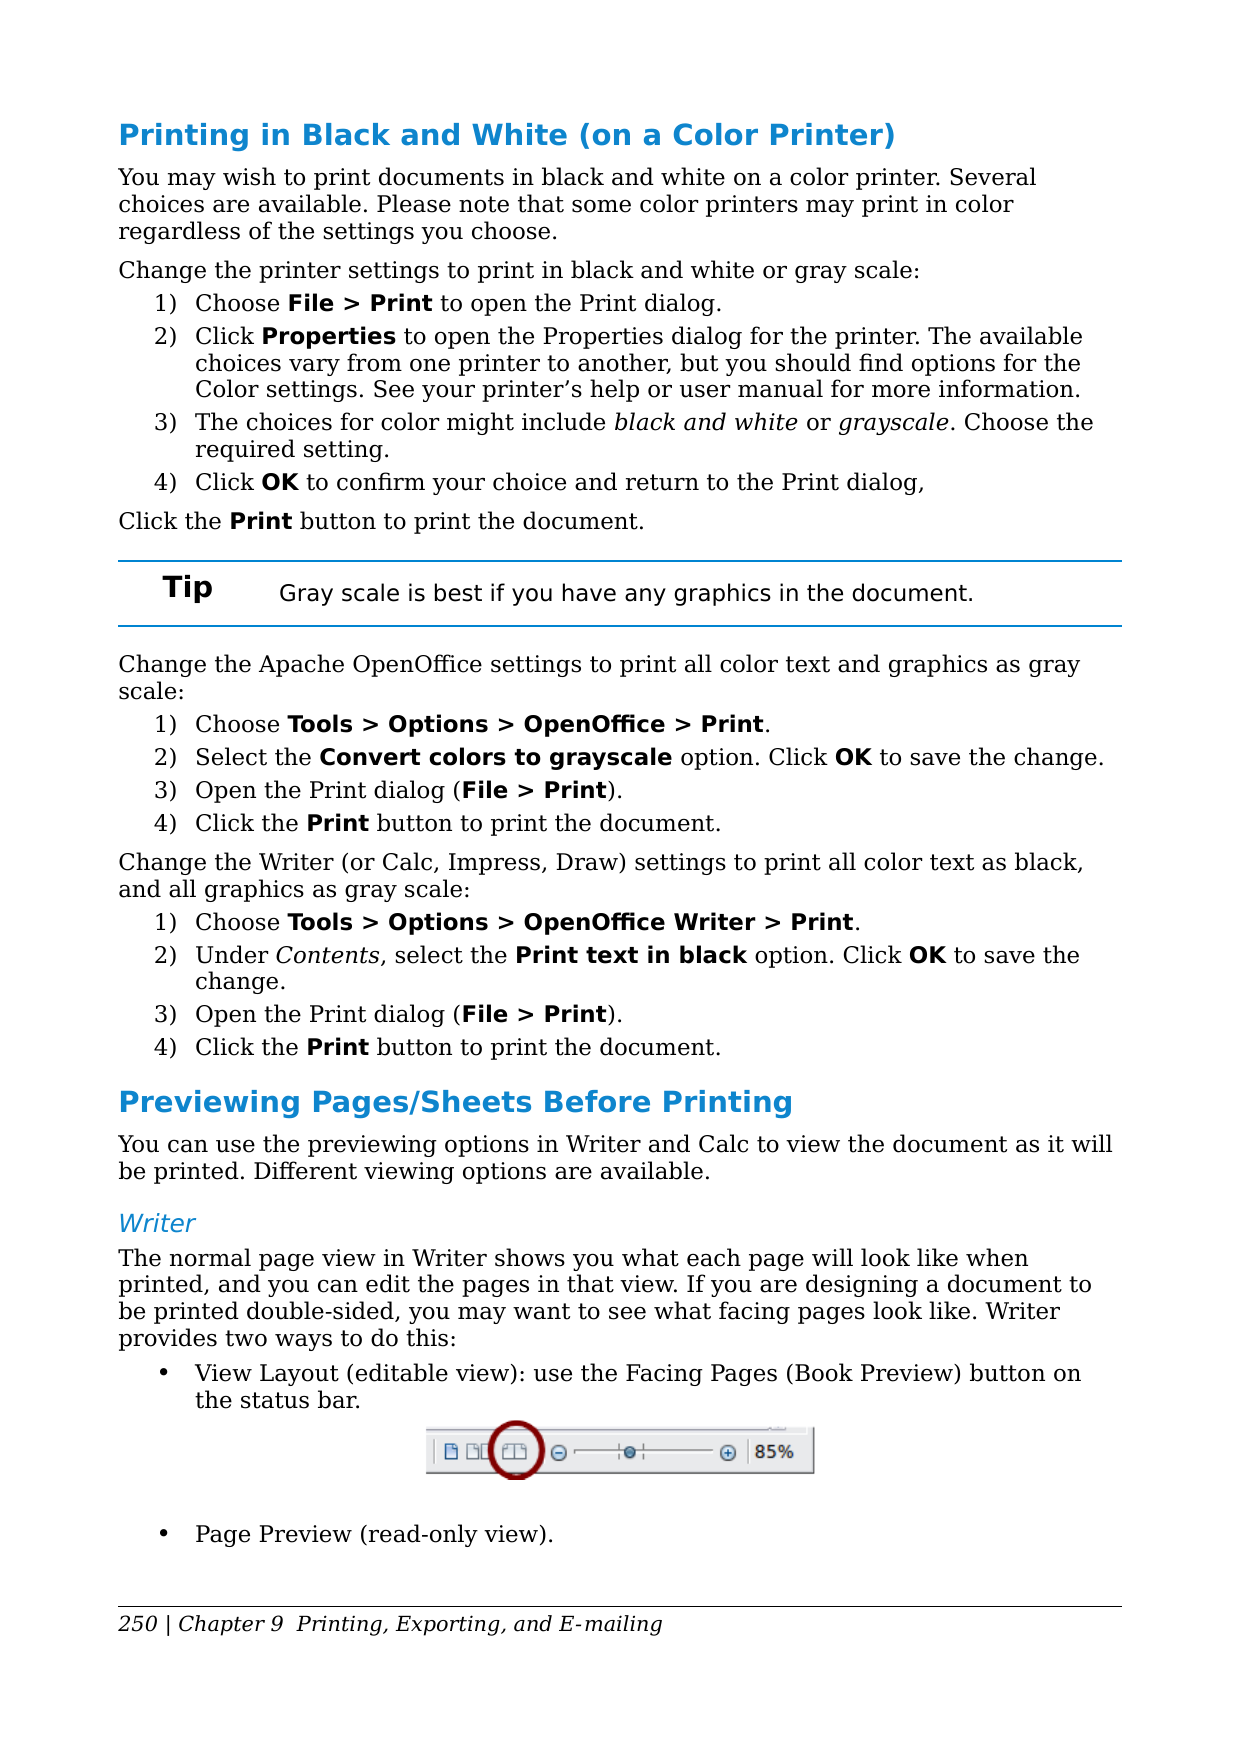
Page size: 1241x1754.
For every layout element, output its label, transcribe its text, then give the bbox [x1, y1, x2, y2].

text Click the Print button to print the document. [118, 508, 1122, 535]
text You may wish to print documents in black and white on a color printer. Several choices are available. Please note that some color printers may print in color regardless of the settings you choose. [118, 164, 1122, 244]
list Open the Print dialog (File > Print). [177, 777, 1122, 804]
table_header Tip [118, 562, 257, 625]
subtitle Writer [118, 1209, 1122, 1238]
list Change the printer settings to print in black and white or gray scale: [118, 257, 1122, 284]
list Change the Apache OpenOffice settings to print all color text and graphics as gray scale: [118, 651, 1122, 705]
list Click the Print button to print the document. [177, 810, 1122, 837]
list Click OK to confirm your choice and return to the Print dialog, [177, 469, 1122, 496]
list Choose Tools > Options > OpenOffice > Print. [177, 711, 1122, 738]
table_header Gray scale is best if you have any graphics in the document. [258, 562, 1122, 625]
list Choose File > Print to open the Print dialog. [177, 290, 1122, 317]
list The normal page view in Writer shows you what each page will look like when printed, and you can edit the pages in that view. If you are designing a document to be printed double-sided, you may want to see what facing pages look like. Writer provides two ways to do this: [118, 1245, 1122, 1351]
list Page Preview (read-only view). [156, 1519, 1122, 1548]
list Click Properties to open the Properties dialog for the printer. The available choices vary from one printer to another, but you should find options for the Color settings. See your printer’s help or user manual for more information. [177, 323, 1122, 403]
picture [425, 1420, 815, 1480]
list Select the Convert colors to grayscale option. Click OK to save the change. [177, 744, 1122, 771]
list Open the Print dialog (File > Print). [177, 1001, 1122, 1028]
list Change the Writer (or Calc, Impress, Draw) settings to print all color text as black, and all graphics as gray scale: [118, 849, 1122, 902]
list Click the Print button to print the document. [177, 1034, 1122, 1061]
list Choose Tools > Options > OpenOffice Writer > Print. [177, 909, 1122, 936]
subtitle Printing in Black and White (on a Color Printer) [118, 118, 1122, 152]
subtitle Previewing Pages/Sheets Before Printing [118, 1085, 1122, 1119]
list The choices for color might include black and white or grayscale. Choose the required setting. [177, 409, 1122, 463]
list Under Contents, select the Print text in black option. Click OK to save the change. [177, 942, 1122, 995]
text You can use the previewing options in Writer and Calc to view the document as it will be printed. Different viewing options are available. [118, 1132, 1122, 1185]
list View Layout (editable view): use the Facing Pages (Book Preview) button on the status bar. [156, 1358, 1122, 1414]
